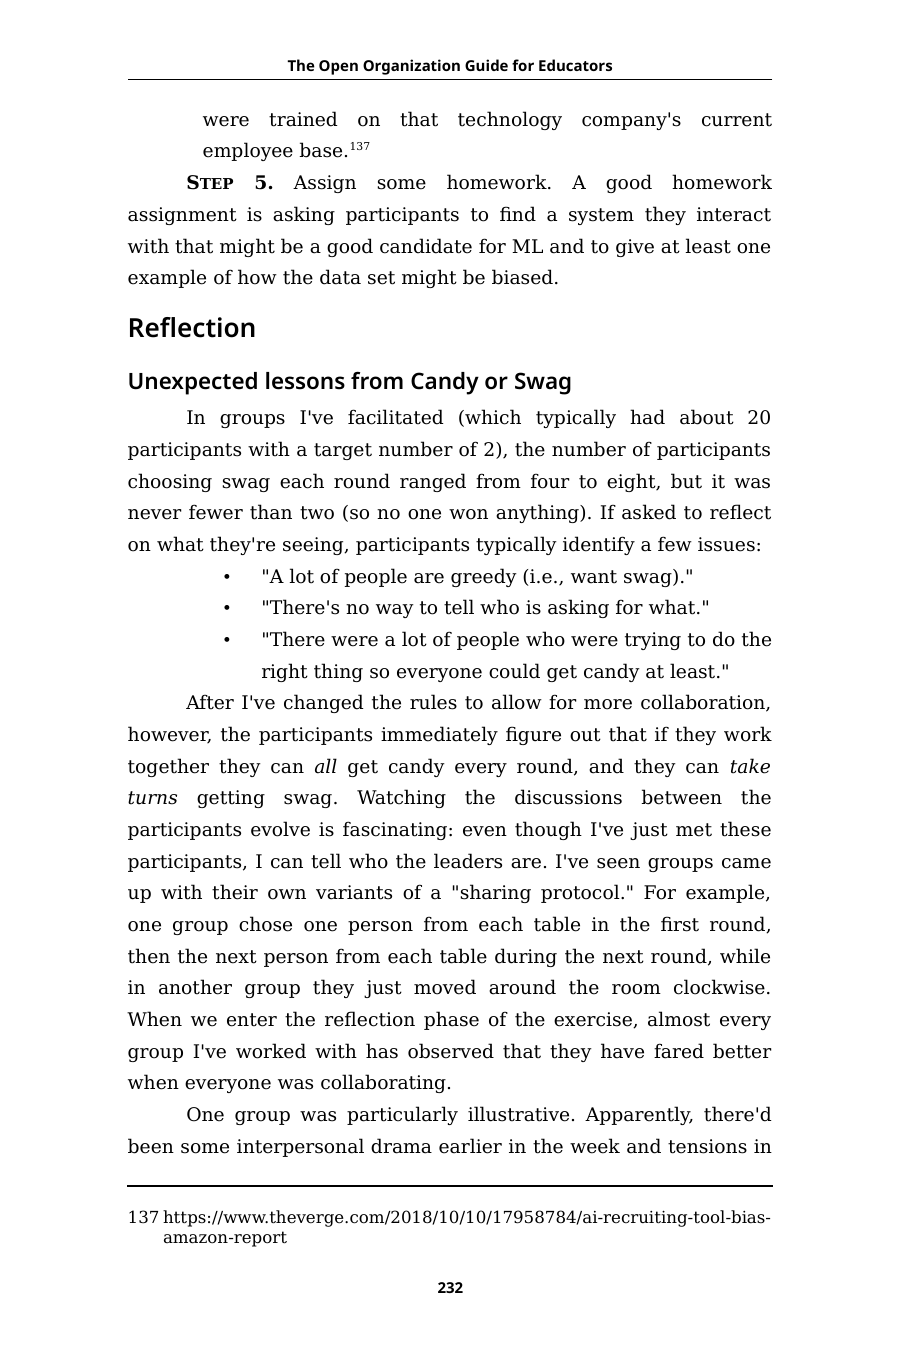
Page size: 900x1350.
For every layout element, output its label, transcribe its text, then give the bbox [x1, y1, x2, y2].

list https://www.theverge.com/2018/10/10/17958784/ai-recruiting-tool-bias-amazon-report [127, 1208, 772, 1247]
list "A lot of people are greedy (i.e., want swag)." [223, 566, 772, 587]
text Step 5. Assign some homework. A good homework assignment is asking participants to find a system they interact with that might be a good candidate for ML and to give at least one example of how the data set might be biased. [127, 172, 772, 289]
subtitle Reflection [127, 313, 772, 344]
list were trained on that technology company's current employee base. [186, 109, 772, 162]
list "There were a lot of people who were trying to do the right thing so everyone could get candy at least." [223, 629, 772, 682]
subtitle Unexpected lessons from Candy or Swag [127, 369, 772, 395]
list "There's no way to tell who is asking for what." [223, 597, 772, 619]
text In groups I've facilitated (which typically had about 20 participants with a target number of 2), the number of participants choosing swag each round ranged from four to eight, but it was never fewer than two (so no one won anything). If asked to reflect on what they're seeing, participants typically identify a few issues: [127, 407, 772, 556]
text One group was particularly illustrative. Apparently, there'd been some interpersonal drama earlier in the week and tensions in [127, 1104, 772, 1157]
text After I've changed the rules to allow for more collaboration, however, the participants immediately figure out that if they work together they can all get candy every round, and they can take turns getting swag. Watching the discussions between the participants evolve is fascinating: even though I've just met these participants, I can tell who the leaders are. I've seen groups came up with their own variants of a "sharing protocol." For example, one group chose one person from each table in the first round, then the next person from each table during the next round, while in another group they just moved around the room clockwise. When we enter the reflection phase of the exercise, almost every group I've worked with has observed that they have fared better when everyone was collaborating. [127, 692, 772, 1094]
